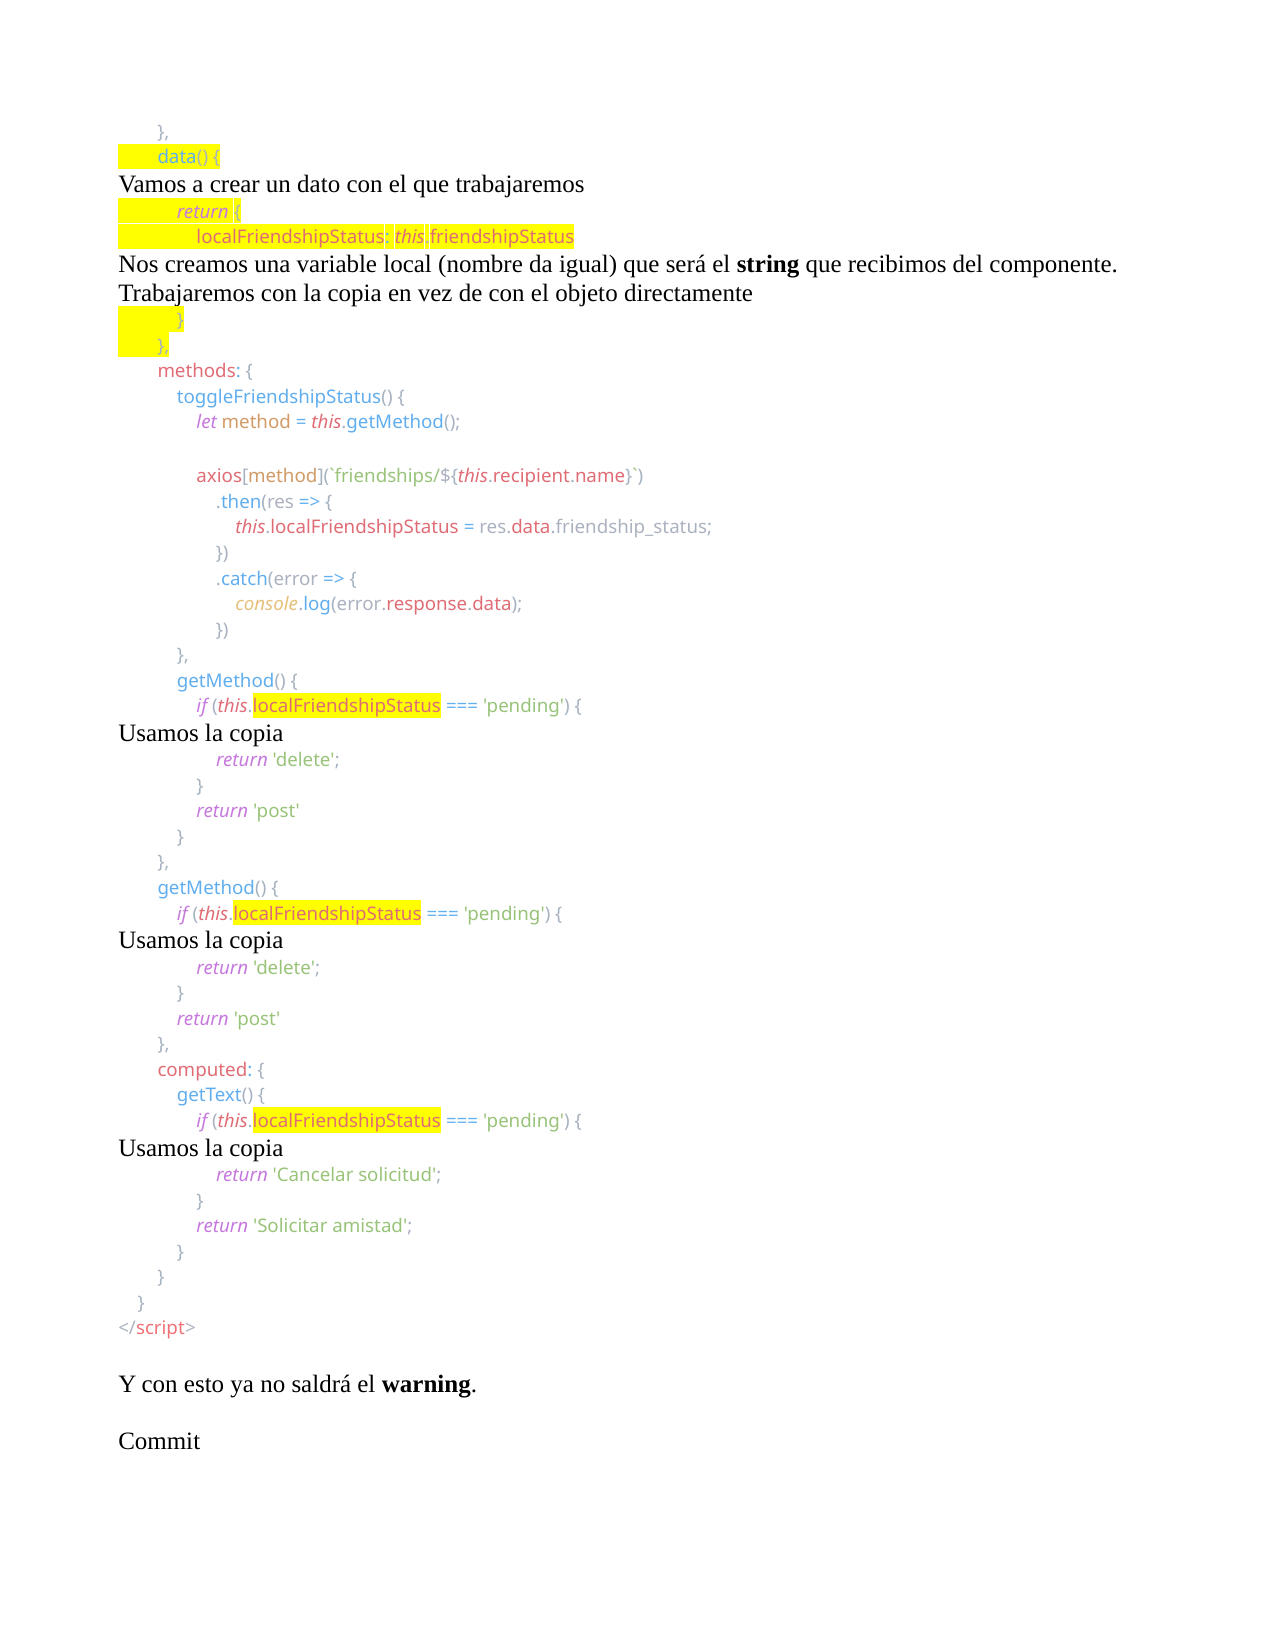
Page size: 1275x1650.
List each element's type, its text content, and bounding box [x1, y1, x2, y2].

text return { localFriendshipStatus: this.friendshipStatus Nos creamos una variable local (nombre da igual) que será el string que recibimos del componente. Trabajaremos con la copia en vez de con el objeto directamente [118, 198, 1157, 306]
text Y con esto ya no saldrá el warning. [118, 1369, 1157, 1398]
text Commit [118, 1426, 1157, 1455]
text Usamos la copia return 'delete'; } return 'post' } }, getMethod() { if (this.localFriendshipStatus === 'pending') { [118, 718, 1157, 925]
text }, data() { Vamos a crear un dato con el que trabajaremos [118, 118, 1157, 198]
text } }, methods: { toggleFriendshipStatus() { let method = this.getMethod(); axios[method](`friendships/${this.recipient.name}`) .then(res => { this.localFriendshipStatus = res.data.friendship_status; }) .catch(error => { console.log(error.response.data); }) }, getMethod() { if (this.localFriendshipStatus === 'pending') { [118, 306, 1157, 718]
text Usamos la copia return 'delete'; } return 'post' }, computed: { getText() { if (this.localFriendshipStatus === 'pending') { [118, 925, 1157, 1133]
text Usamos la copia return 'Cancelar solicitud'; } return 'Solicitar amistad'; } } } </script> [118, 1133, 1157, 1340]
